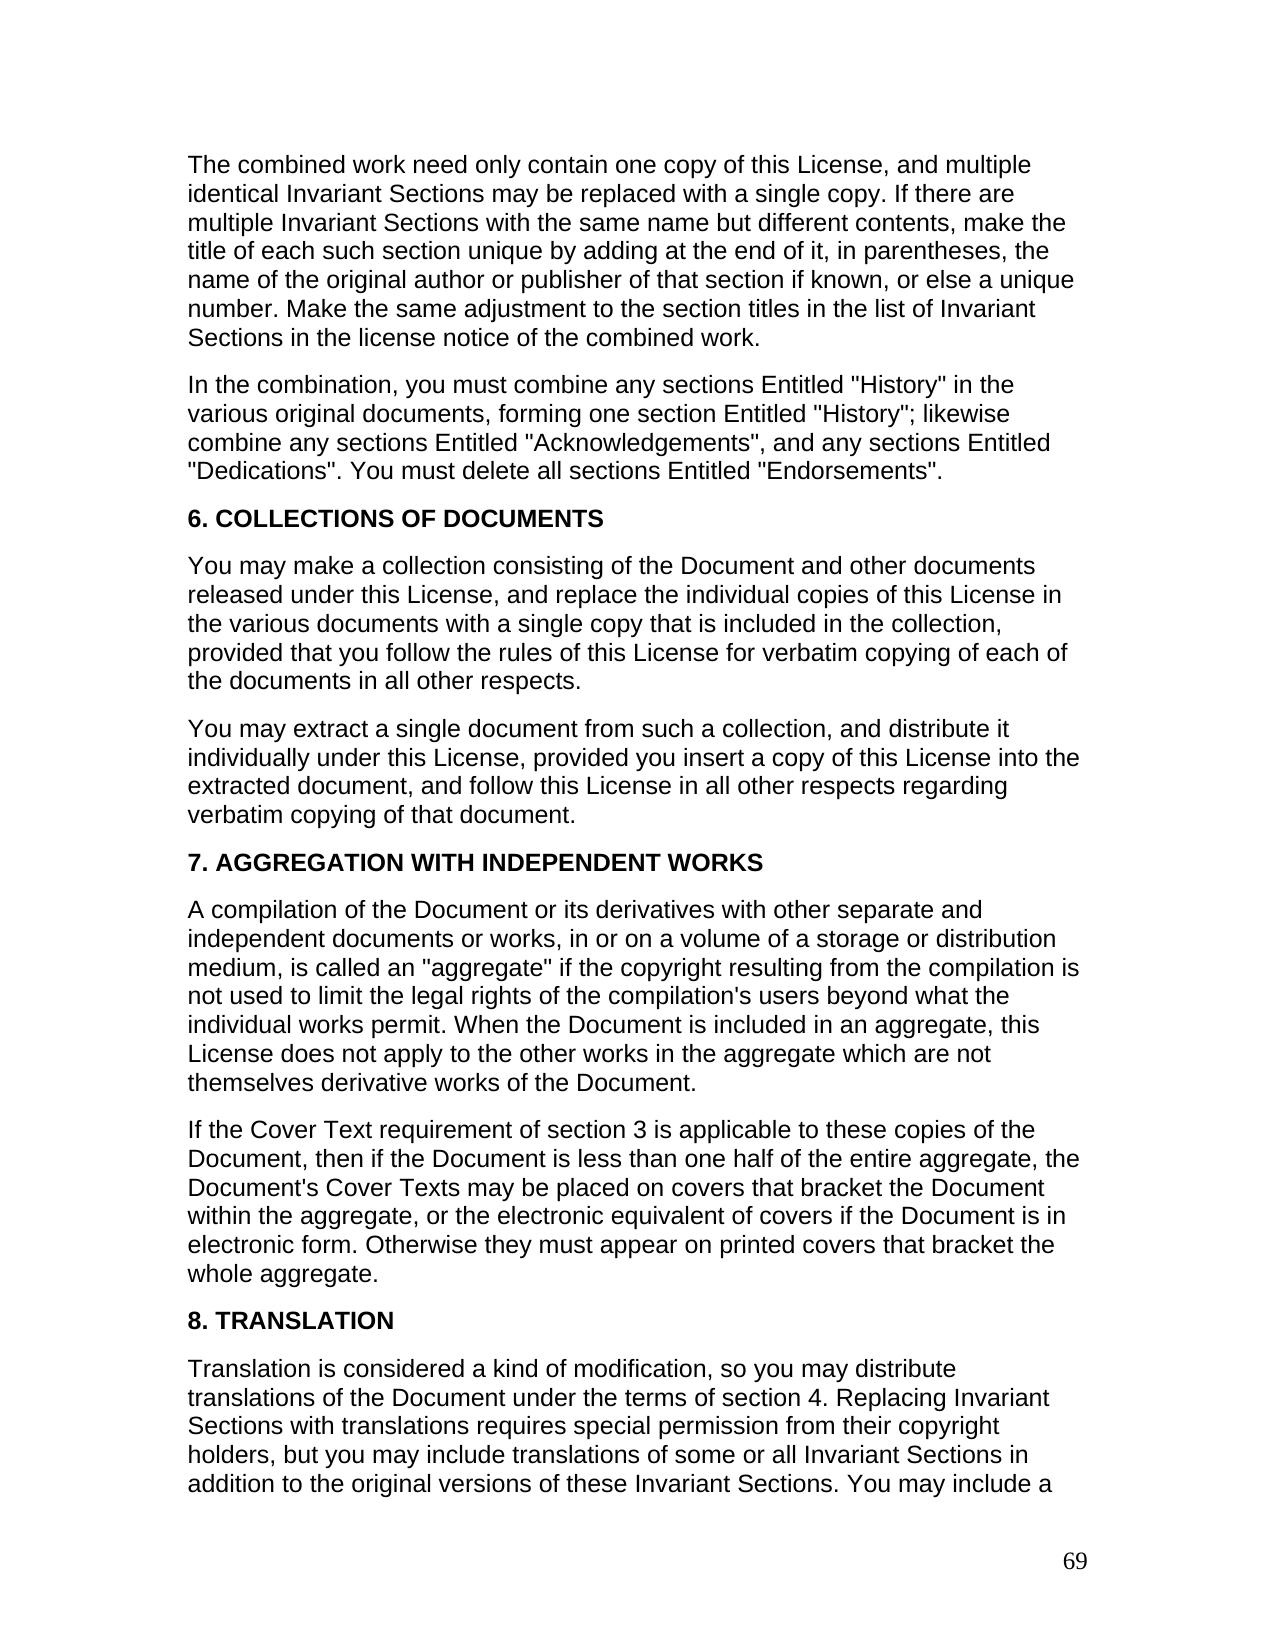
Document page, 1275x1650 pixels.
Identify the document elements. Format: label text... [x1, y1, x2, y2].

text Translation is considered a kind of modification, so you may distribute translations of the Document under the terms of section 4. Replacing Invariant Sections with translations requires special permission from their copyright holders, but you may include translations of some or all Invariant Sections in addition to the original versions of these Invariant Sections. You may include a [187, 1354, 1087, 1497]
text In the combination, you must combine any sections Entitled "History" in the various original documents, forming one section Entitled "History"; likewise combine any sections Entitled "Acknowledgements", and any sections Entitled "Dedications". You must delete all sections Entitled "Endorsements". [187, 370, 1087, 485]
text 8. TRANSLATION [187, 1306, 1087, 1335]
text If the Cover Text requirement of section 3 is applicable to these copies of the Document, then if the Document is less than one half of the entire aggregate, the Document's Cover Texts may be placed on covers that bracket the Document within the aggregate, or the electronic equivalent of covers if the Document is in electronic form. Otherwise they must appear on printed covers that bracket the whole aggregate. [187, 1115, 1087, 1287]
text You may make a collection consisting of the Document and other documents released under this License, and replace the individual copies of this License in the various documents with a single copy that is included in the collection, provided that you follow the rules of this License for verbatim copying of each of the documents in all other respects. [187, 551, 1087, 695]
text You may extract a single document from such a collection, and distribute it individually under this License, provided you insert a copy of this License into the extracted document, and follow this License in all other respects regarding verbatim copying of that document. [187, 714, 1087, 829]
text A compilation of the Document or its derivatives with other separate and independent documents or works, in or on a volume of a storage or distribution medium, is called an "aggregate" if the copyright resulting from the compilation is not used to limit the legal rights of the compilation's users beyond what the individual works permit. When the Document is included in an aggregate, this License does not apply to the other works in the aggregate which are not themselves derivative works of the Document. [187, 895, 1087, 1096]
text 7. AGGREGATION WITH INDEPENDENT WORKS [187, 847, 1087, 876]
text 6. COLLECTIONS OF DOCUMENTS [187, 504, 1087, 532]
text The combined work need only contain one copy of this License, and multiple identical Invariant Sections may be replaced with a single copy. If there are multiple Invariant Sections with the same name but different contents, make the title of each such section unique by adding at the end of it, in parentheses, the name of the original author or publisher of that section if known, or else a unique number. Make the same adjustment to the section titles in the list of Invariant Sections in the license notice of the combined work. [187, 150, 1087, 351]
